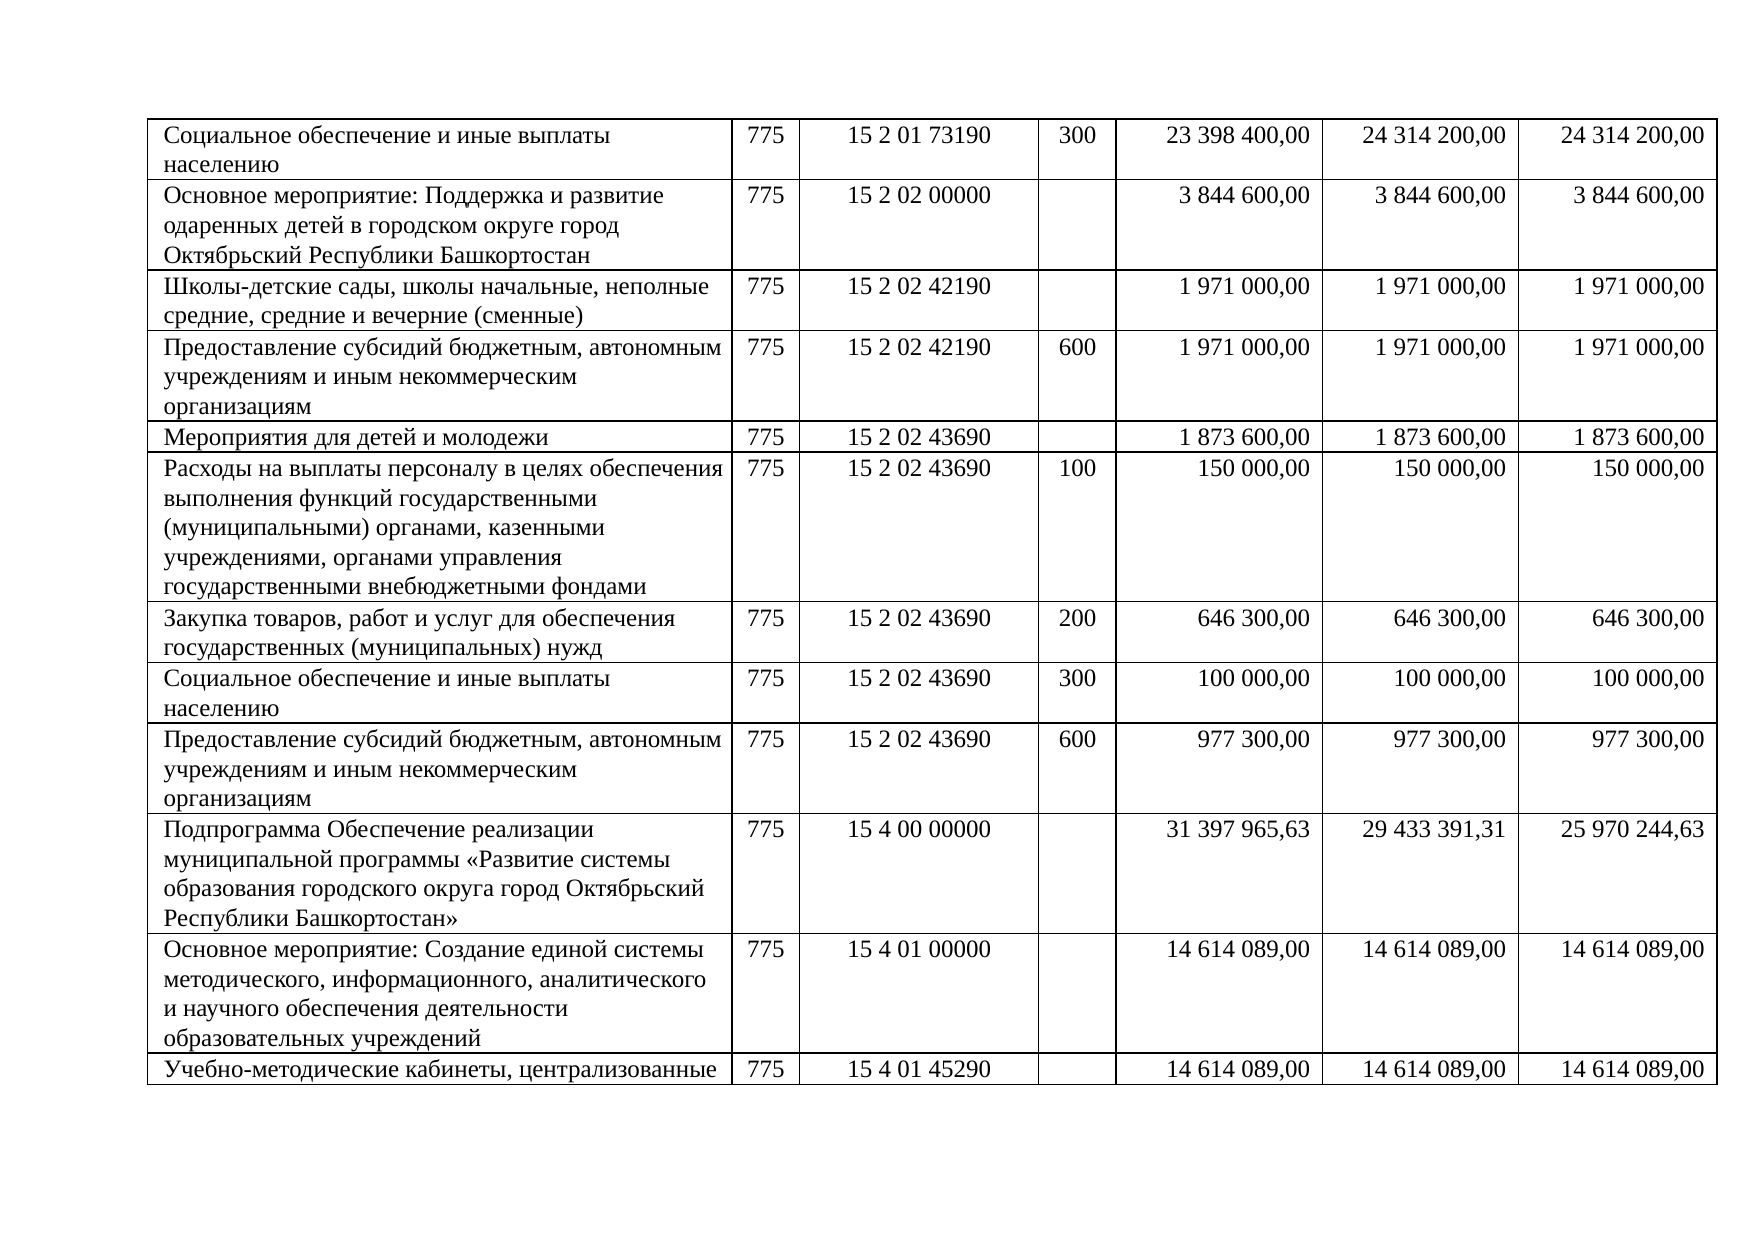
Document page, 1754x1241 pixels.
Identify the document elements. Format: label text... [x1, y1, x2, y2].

table_cell 24 314 200,00 [1519, 120, 1716, 179]
table_cell Учебно-методические кабинеты, централизованные [148, 1054, 731, 1083]
table_cell [1039, 180, 1115, 269]
table_cell 100 000,00 [1117, 663, 1322, 722]
table_cell [1039, 814, 1115, 932]
table_cell 15 2 02 43690 [800, 422, 1038, 451]
table_cell 1 873 600,00 [1117, 422, 1322, 451]
table_cell 200 [1039, 602, 1115, 661]
table_cell 14 614 089,00 [1117, 1054, 1322, 1083]
table_cell Основное мероприятие: Поддержка и развитие одаренных детей в городском округе город Октябрьский Республики Башкортостан [148, 180, 731, 269]
table_cell 1 971 000,00 [1519, 271, 1716, 330]
table_cell 100 000,00 [1519, 663, 1716, 722]
table_cell 3 844 600,00 [1519, 180, 1716, 269]
table_cell Основное мероприятие: Создание единой системы методического, информационного, аналитического и научного обеспечения деятельности образовательных учреждений [148, 934, 731, 1052]
table_cell Школы-детские сады, школы начальные, неполные средние, средние и вечерние (сменные) [148, 271, 731, 330]
table_cell 23 398 400,00 [1117, 120, 1322, 179]
table_cell Предоставление субсидий бюджетным, автономным учреждениям и иным некоммерческим организациям [148, 331, 731, 420]
table_cell 15 2 02 42190 [800, 271, 1038, 330]
table_cell Закупка товаров, работ и услуг для обеспечения государственных (муниципальных) нужд [148, 602, 731, 661]
table_cell 15 2 01 73190 [800, 120, 1038, 179]
table_cell 3 844 600,00 [1323, 180, 1518, 269]
table_cell 15 2 02 43690 [800, 453, 1038, 601]
table_cell 775 [733, 180, 799, 269]
table_cell 3 844 600,00 [1117, 180, 1322, 269]
table_cell 775 [733, 814, 799, 932]
table_cell 100 000,00 [1323, 663, 1518, 722]
table_cell 15 2 02 43690 [800, 663, 1038, 722]
table_cell 24 314 200,00 [1323, 120, 1518, 179]
table_cell Подпрограмма Обеспечение реализации муниципальной программы «Развитие системы образования городского округа город Октябрьский Республики Башкортостан» [148, 814, 731, 932]
table_cell 1 873 600,00 [1323, 422, 1518, 451]
table_cell 775 [733, 934, 799, 1052]
table_cell 600 [1039, 724, 1115, 812]
table_cell 150 000,00 [1323, 453, 1518, 601]
table_cell 25 970 244,63 [1519, 814, 1716, 932]
table_cell 775 [733, 120, 799, 179]
table_cell 775 [733, 271, 799, 330]
table_cell 150 000,00 [1519, 453, 1716, 601]
table_cell 775 [733, 602, 799, 661]
table_cell 775 [733, 1054, 799, 1083]
table_cell 300 [1039, 663, 1115, 722]
table_cell Социальное обеспечение и иные выплаты населению [148, 663, 731, 722]
table_cell [1039, 934, 1115, 1052]
table_cell 646 300,00 [1117, 602, 1322, 661]
table_cell 1 971 000,00 [1519, 331, 1716, 420]
table_cell 775 [733, 663, 799, 722]
table_cell 600 [1039, 331, 1115, 420]
table_cell 1 971 000,00 [1117, 271, 1322, 330]
table_cell Предоставление субсидий бюджетным, автономным учреждениям и иным некоммерческим организациям [148, 724, 731, 812]
table_cell 977 300,00 [1117, 724, 1322, 812]
table_cell 29 433 391,31 [1323, 814, 1518, 932]
table_cell 1 971 000,00 [1323, 331, 1518, 420]
table_cell [1039, 422, 1115, 451]
table_cell 646 300,00 [1519, 602, 1716, 661]
table_cell 14 614 089,00 [1323, 934, 1518, 1052]
table_cell 977 300,00 [1519, 724, 1716, 812]
table_cell 300 [1039, 120, 1115, 179]
table_cell 150 000,00 [1117, 453, 1322, 601]
table_cell 1 971 000,00 [1323, 271, 1518, 330]
table_cell 14 614 089,00 [1519, 934, 1716, 1052]
table_cell 977 300,00 [1323, 724, 1518, 812]
table_cell 15 4 01 00000 [800, 934, 1038, 1052]
table_cell 1 971 000,00 [1117, 331, 1322, 420]
table_cell 775 [733, 331, 799, 420]
table_cell 775 [733, 422, 799, 451]
table_cell 15 4 01 45290 [800, 1054, 1038, 1083]
table_cell 15 2 02 42190 [800, 331, 1038, 420]
table_cell 15 2 02 00000 [800, 180, 1038, 269]
table_cell 1 873 600,00 [1519, 422, 1716, 451]
table_cell [1039, 271, 1115, 330]
table_cell 14 614 089,00 [1117, 934, 1322, 1052]
table_cell 775 [733, 453, 799, 601]
table_cell 15 2 02 43690 [800, 724, 1038, 812]
table_cell 14 614 089,00 [1519, 1054, 1716, 1083]
table_cell 100 [1039, 453, 1115, 601]
table_cell Расходы на выплаты персоналу в целях обеспечения выполнения функций государственными (муниципальными) органами, казенными учреждениями, органами управления государственными внебюджетными фондами [148, 453, 731, 601]
table_cell Социальное обеспечение и иные выплаты населению [148, 120, 731, 179]
table_cell 31 397 965,63 [1117, 814, 1322, 932]
table_cell 775 [733, 724, 799, 812]
table_cell 15 4 00 00000 [800, 814, 1038, 932]
table_cell Мероприятия для детей и молодежи [148, 422, 731, 451]
table_cell 15 2 02 43690 [800, 602, 1038, 661]
table_cell 646 300,00 [1323, 602, 1518, 661]
table_cell 14 614 089,00 [1323, 1054, 1518, 1083]
table_cell [1039, 1054, 1115, 1083]
